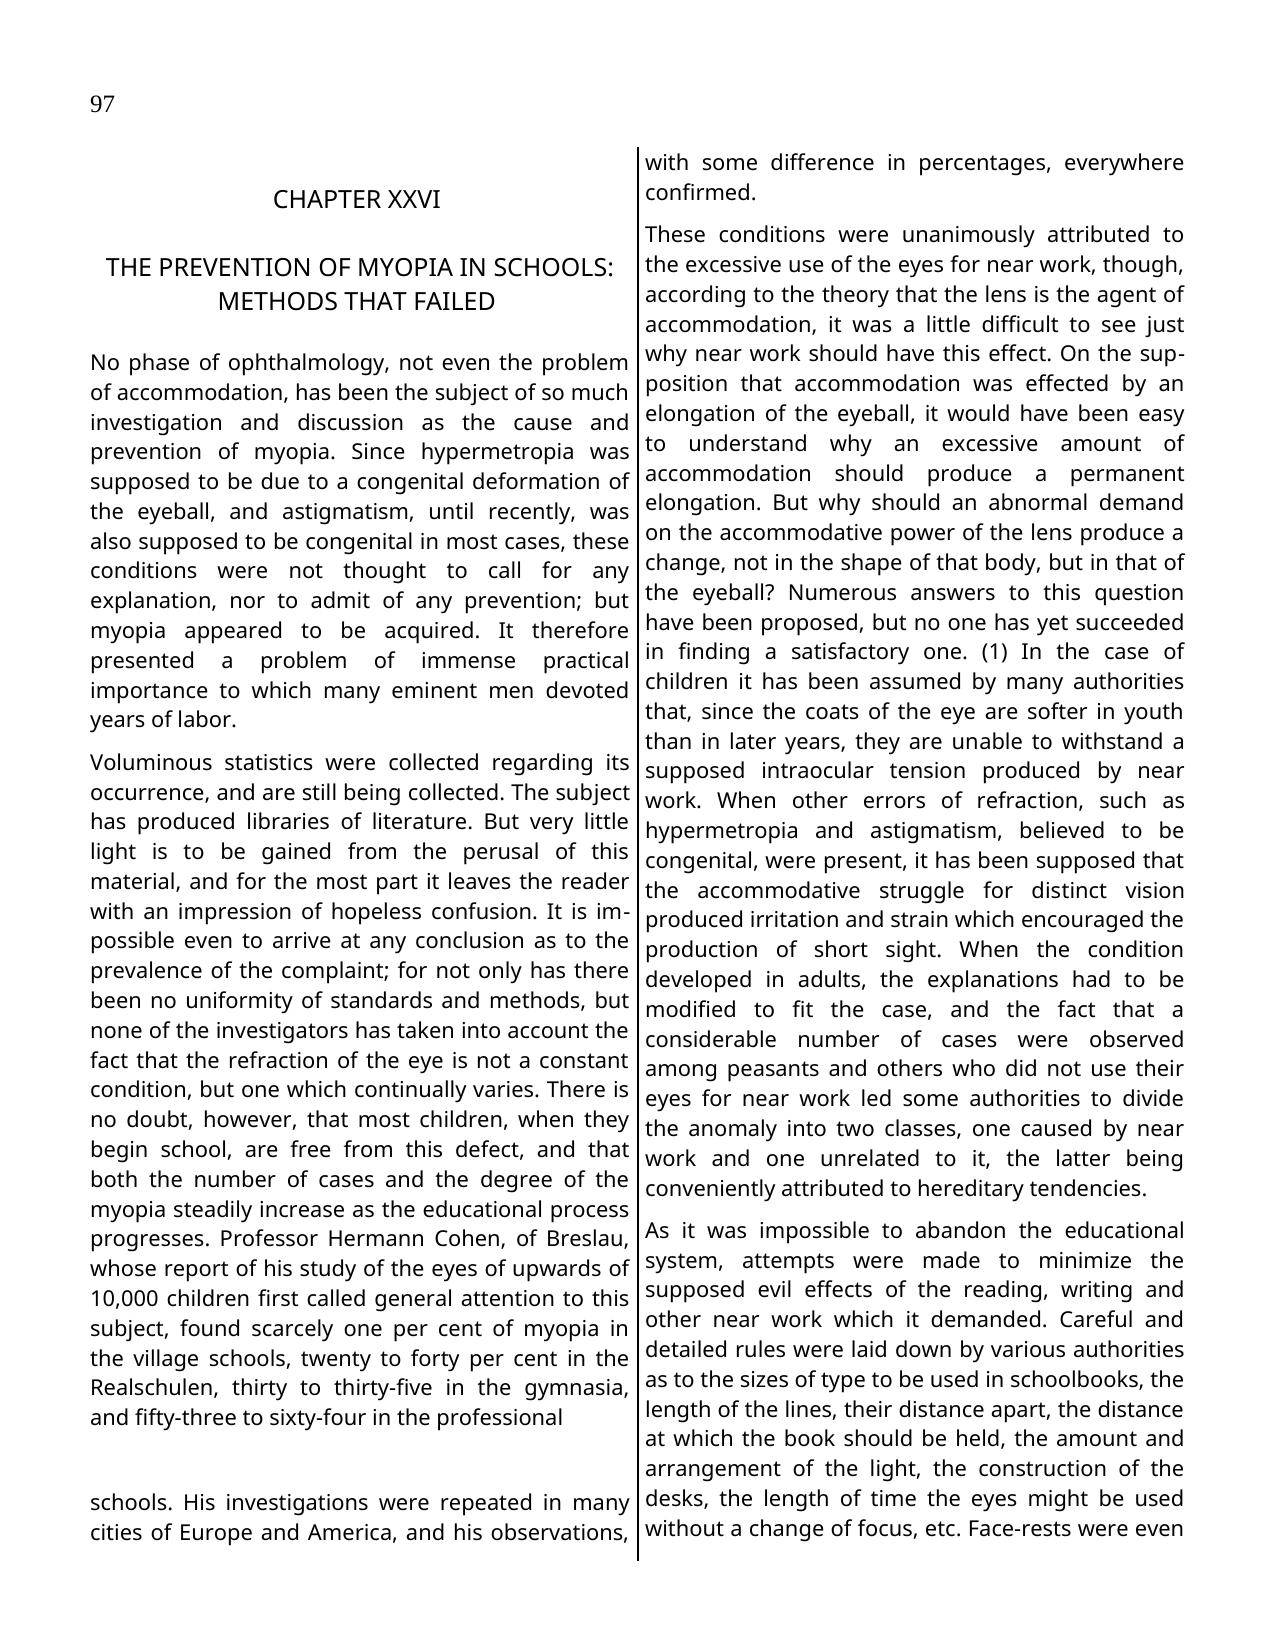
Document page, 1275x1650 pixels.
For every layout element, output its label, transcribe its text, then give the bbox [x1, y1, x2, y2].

text These conditions were unanimously attributed to the excessive use of the eyes for near work, though, according to the theory that the lens is the agent of accommodation, it was a little difficult to see just why near work should have this effect. On the sup­po­sition that accommodation was effected by an elongation of the eyeball, it would have been easy to understand why an excessive amount of accommoda­tion should produce a permanent elongation. But why should an abnormal demand on the accommodative power of the lens produce a change, not in the shape of that body, but in that of the eyeball? Numerous answers to this question have been proposed, but no one has yet succeeded in finding a satisfactory one. (1) In the case of children it has been assumed by many authorities that, since the coats of the eye are softer in youth than in later years, they are un­able to withstand a supposed intraocular tension produced by near work. When other errors of refrac­tion, such as hypermetropia and astigmatism, believed to be congenital, were present, it has been supposed that the accommodative struggle for dis­tinct vision produced irritation and strain which encouraged the production of short sight. When the condition developed in adults, the explanations had to be modified to fit the case, and the fact that a considerable number of cases were observed among peasants and others who did not use their eyes for near work led some authorities to divide the anomaly into two classes, one caused by near work and one unrelated to it, the latter being conveniently attri­buted to hereditary tendencies. [645, 219, 1185, 1202]
text Voluminous statistics were collected regarding its occurrence, and are still being collected. The sub­ject has produced libraries of literature. But very little light is to be gained from the perusal of this material, and for the most part it leaves the reader with an impression of hopeless confusion. It is im­pos­sible even to arrive at any conclusion as to the prevalence of the complaint; for not only has there been no uniformity of standards and methods, but none of the investigators has taken into account the fact that the refraction of the eye is not a constant condition, but one which continually varies. There is no doubt, however, that most children, when they begin school, are free from this defect, and that both the number of cases and the degree of the myopia steadily increase as the educational process progresses. Professor Hermann Cohen, of Breslau, whose report of his study of the eyes of upwards of 10,000 children first called general attention to this subject, found scarcely one per cent of myopia in the village schools, twenty to forty per cent in the Realschulen, thirty to thirty-five in the gymnasia, and fifty-three to sixty-four in the professional [90, 747, 630, 1432]
text No phase of ophthalmology, not even the problem of accommodation, has been the subject of so much investigation and discussion as the cause and preven­tion of myopia. Since hypermetropia was supposed to be due to a congenital deformation of the eyeball, and astigmatism, until recently, was also supposed to be congenital in most cases, these conditions were not thought to call for any explanation, nor to admit of any prevention; but myopia appeared to be acquired. It therefore presented a problem of immense practical importance to which many eminent men devoted years of labor. [90, 347, 630, 734]
text CHAPTER XXVI THE PREVENTION OF MYOPIA IN SCHOOLS: METHODS THAT FAILED [90, 147, 630, 317]
text with some difference in percentages, everywhere confirmed. [645, 147, 1185, 207]
text schools. His investigations were repeated in many cities of Europe and America, and his observations, [90, 1487, 630, 1546]
text As it was impossible to abandon the educational sys­tem, attempts were made to minimize the supposed evil effects of the reading, writing and other near work which it demanded. Careful and detailed rules were laid down by various authorities as to the sizes of type to be used in schoolbooks, the length of the lines, their distance apart, the distance at which the book should be held, the amount and arrangement of the light, the construction of the desks, the length of time the eyes might be used without a change of focus, etc. Face-rests were even [645, 1215, 1185, 1543]
